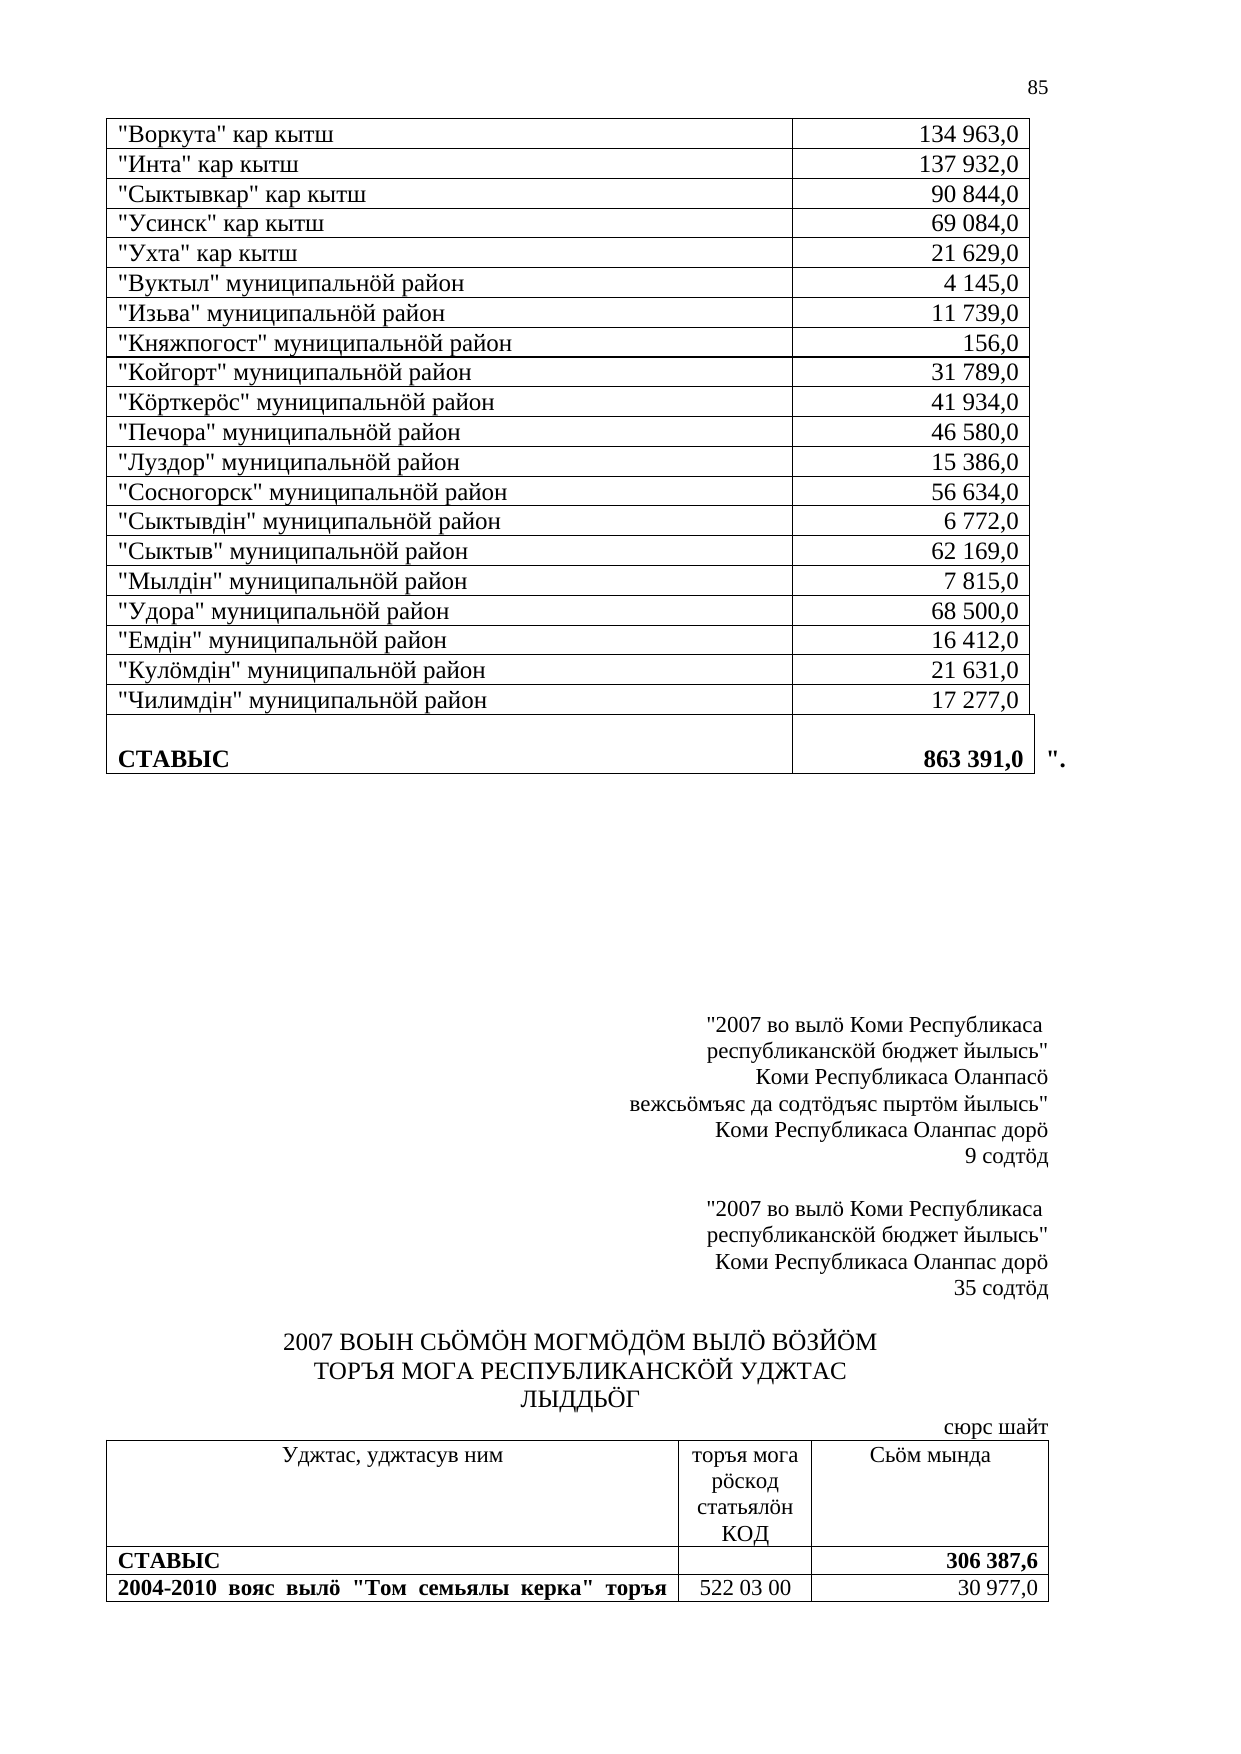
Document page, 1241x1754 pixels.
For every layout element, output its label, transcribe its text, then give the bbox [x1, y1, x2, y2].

text 9 содтöд [118, 1142, 1048, 1169]
table_cell [1030, 297, 1094, 327]
table_cell "Мылдiн" муниципальнöй район [107, 566, 792, 595]
table_cell 863 391,0 [793, 715, 1034, 772]
table_cell "Воркута" кар кытш [107, 119, 792, 148]
text сюрс шайт [118, 1413, 1048, 1439]
text 35 содтöд [118, 1274, 1048, 1301]
table_header Уджтас, уджтасув ним [107, 1441, 678, 1546]
table_cell 41 934,0 [793, 387, 1029, 416]
table_cell [1049, 1546, 1094, 1573]
table_cell 69 084,0 [793, 209, 1029, 237]
table_cell 17 277,0 [793, 685, 1029, 714]
table_cell "Емдiн" муниципальнöй район [107, 626, 792, 654]
table_cell 68 500,0 [793, 596, 1029, 624]
table_cell [1030, 684, 1094, 714]
table_cell 522 03 00 [679, 1575, 811, 1601]
table_cell [1030, 416, 1094, 446]
table_cell 156,0 [793, 328, 1029, 356]
text Коми Республикаса Оланпасö [118, 1063, 1048, 1090]
table_cell 21 629,0 [793, 238, 1029, 267]
table_cell "Кулöмдін" муниципальнöй район [107, 655, 792, 684]
table_cell 4 145,0 [793, 268, 1029, 297]
table_cell "Печора" муниципальнöй район [107, 417, 792, 446]
table_cell ". [1035, 714, 1094, 772]
table_cell 306 387,6 [812, 1547, 1048, 1573]
text ТОРЪЯ МОГА РЕСПУБЛИКАНСКÖЙ УДЖТАС [118, 1356, 1048, 1384]
table_cell 56 634,0 [793, 477, 1029, 505]
table_cell "Изьва" муниципальнöй район [107, 298, 792, 327]
table_cell 2004-2010 вояс вылö "Том семьялы керка" торъя [107, 1575, 678, 1601]
table_cell [1030, 148, 1094, 178]
table_cell 30 977,0 [812, 1575, 1048, 1601]
table_cell "Княжпогост" муниципальнöй район [107, 328, 792, 356]
text вежсьöмъяс да содтöдъяс пыртöм йылысь" [118, 1090, 1048, 1116]
table_cell "Вуктыл" муниципальнöй район [107, 268, 792, 297]
table_cell 11 739,0 [793, 298, 1029, 327]
table_cell "Сыктывкар" кар кытш [107, 179, 792, 207]
table_cell 21 631,0 [793, 655, 1029, 684]
text Коми Республикаса Оланпас дорö [118, 1116, 1048, 1142]
table_cell 6 772,0 [793, 506, 1029, 535]
text республиканскöй бюджет йылысь" [118, 1222, 1048, 1248]
table_cell 15 386,0 [793, 447, 1029, 476]
table_cell 134 963,0 [793, 119, 1029, 148]
table_cell "Койгорт" муниципальнöй район [107, 358, 792, 386]
table_cell "Сыктывдiн" муниципальнöй район [107, 506, 792, 535]
table_cell 90 844,0 [793, 179, 1029, 207]
text "2007 во вылö Коми Республикаса [118, 1195, 1048, 1222]
table_cell [1030, 505, 1094, 535]
table_cell 62 169,0 [793, 536, 1029, 565]
text Коми Республикаса Оланпас дорö [118, 1248, 1048, 1274]
table_cell [1030, 208, 1094, 237]
table_cell "Луздор" муниципальнöй район [107, 447, 792, 476]
table_cell 46 580,0 [793, 417, 1029, 446]
table_cell [1030, 625, 1094, 654]
table_cell [1030, 356, 1094, 386]
table_cell СТАВЫС [107, 715, 792, 772]
table_cell 16 412,0 [793, 626, 1029, 654]
text республиканскöй бюджет йылысь" [118, 1037, 1048, 1063]
table_header [1049, 1440, 1094, 1546]
table_cell [1030, 118, 1094, 148]
text "2007 во вылö Коми Республикаса [118, 1011, 1048, 1037]
table_cell "Ухта" кар кытш [107, 238, 792, 267]
table_cell 137 932,0 [793, 149, 1029, 178]
table_cell [1030, 595, 1094, 624]
table_cell [1049, 1574, 1094, 1601]
table_cell "Сыктыв" муниципальнöй район [107, 536, 792, 565]
table_header Сьöм мында [812, 1441, 1048, 1546]
text ЛЫДДЬÖГ [118, 1384, 1048, 1413]
table_cell [1030, 386, 1094, 416]
table_cell [1030, 178, 1094, 207]
table_cell "Усинск" кар кытш [107, 209, 792, 237]
table_cell [1030, 654, 1094, 684]
table_cell 31 789,0 [793, 358, 1029, 386]
table_cell "Кöрткерöс" муниципальнöй район [107, 387, 792, 416]
table_cell [1030, 565, 1094, 595]
table_cell 7 815,0 [793, 566, 1029, 595]
table_cell "Инта" кар кытш [107, 149, 792, 178]
text 2007 ВОЫН СЬÖМÖН МОГМÖДÖМ ВЫЛÖ ВÖЗЙÖМ [118, 1327, 1048, 1356]
table_header торъя мога рöскод статьялöн КОД [679, 1441, 811, 1546]
table_cell СТАВЫС [107, 1547, 678, 1573]
table_cell [1030, 476, 1094, 505]
table_cell "Удора" муниципальнöй район [107, 596, 792, 624]
table_cell [679, 1547, 811, 1573]
table_cell [1030, 237, 1094, 267]
table_cell "Сосногорск" муниципальнöй район [107, 477, 792, 505]
table_cell [1030, 327, 1094, 356]
table_cell [1030, 267, 1094, 297]
table_cell [1030, 535, 1094, 565]
table_cell "Чилимдiн" муниципальнöй район [107, 685, 792, 714]
table_cell [1030, 446, 1094, 476]
